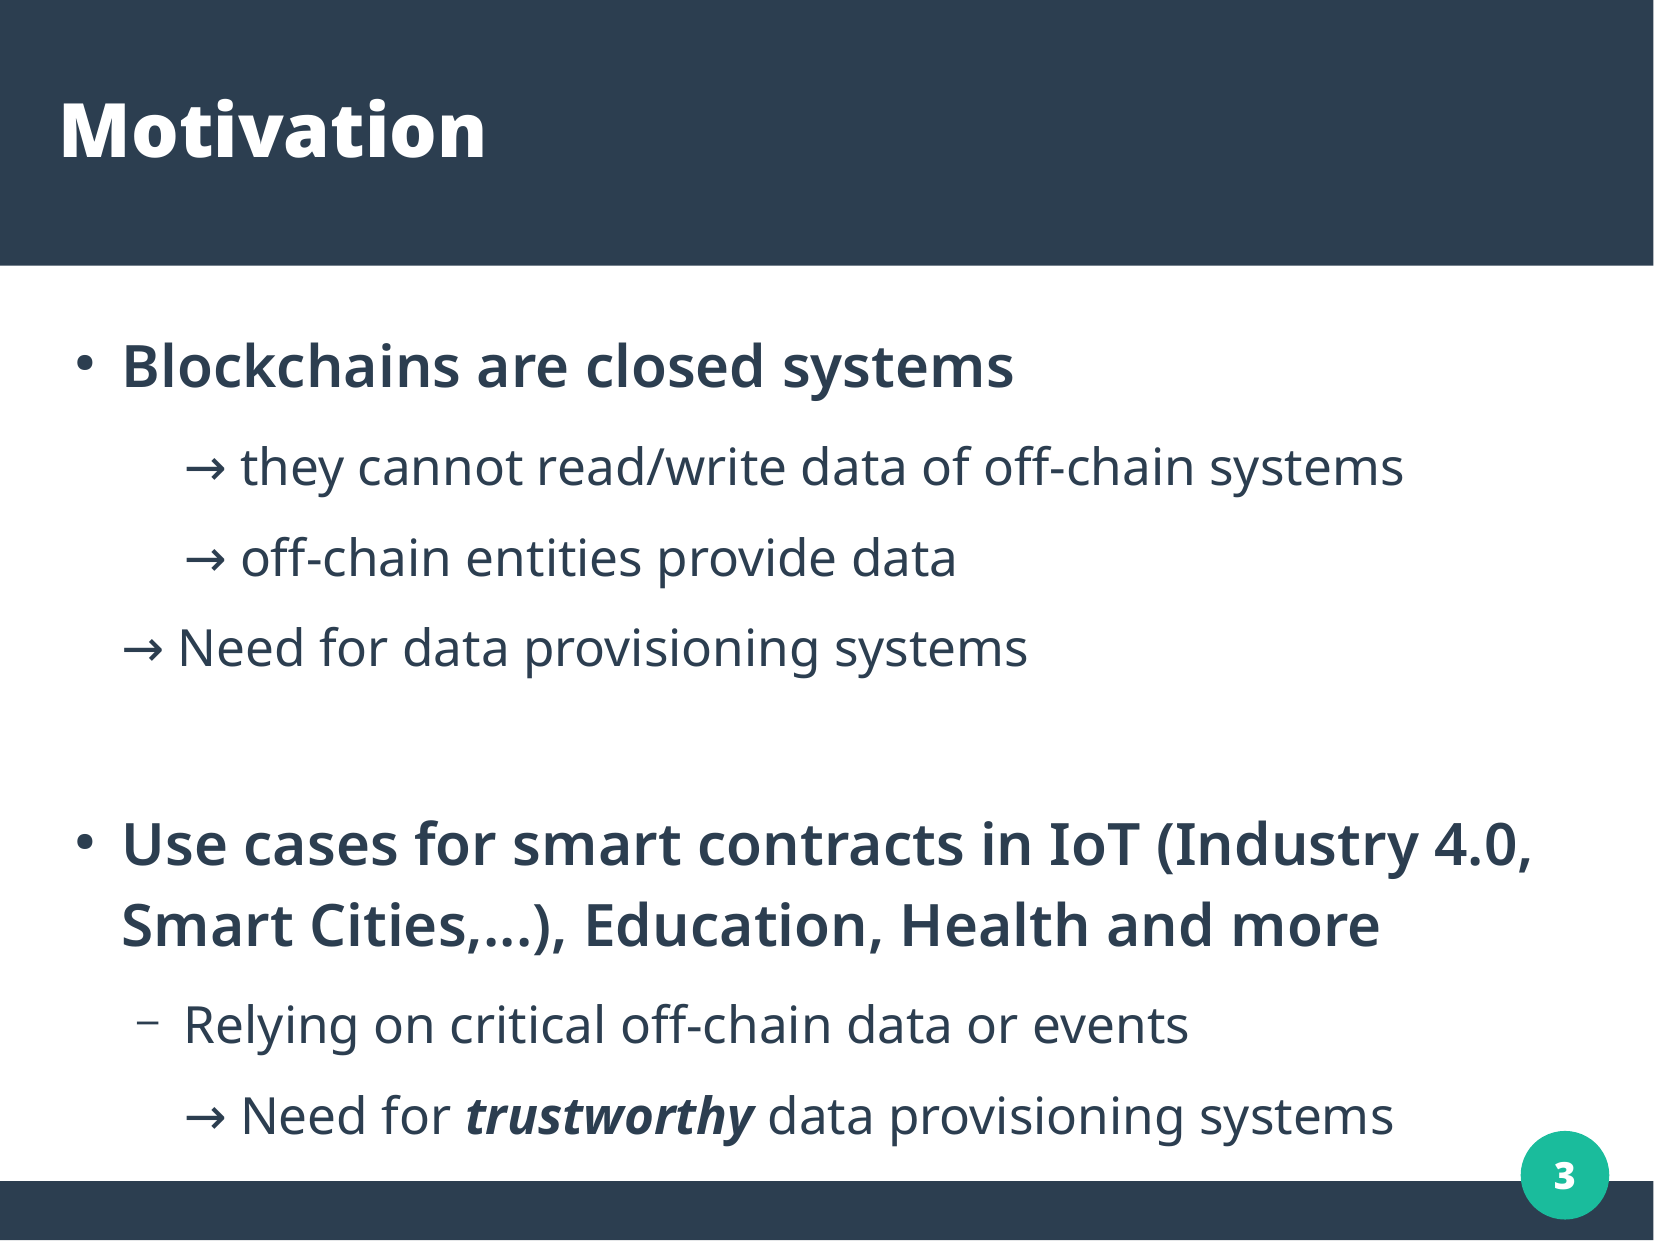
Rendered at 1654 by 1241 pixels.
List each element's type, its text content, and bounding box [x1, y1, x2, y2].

list Blockchains are closed systems → they cannot read/write data of off-chain systems → off-chain entities provide data → Need for data provisioning systems Use cases for smart contracts in IoT (Industry 4.0, Smart Cities,...), Education, Health and more Relying on critical off-chain data or events → Need for trustworthy data provisioning systems [59, 324, 1595, 1152]
title Motivation [59, 49, 1595, 207]
